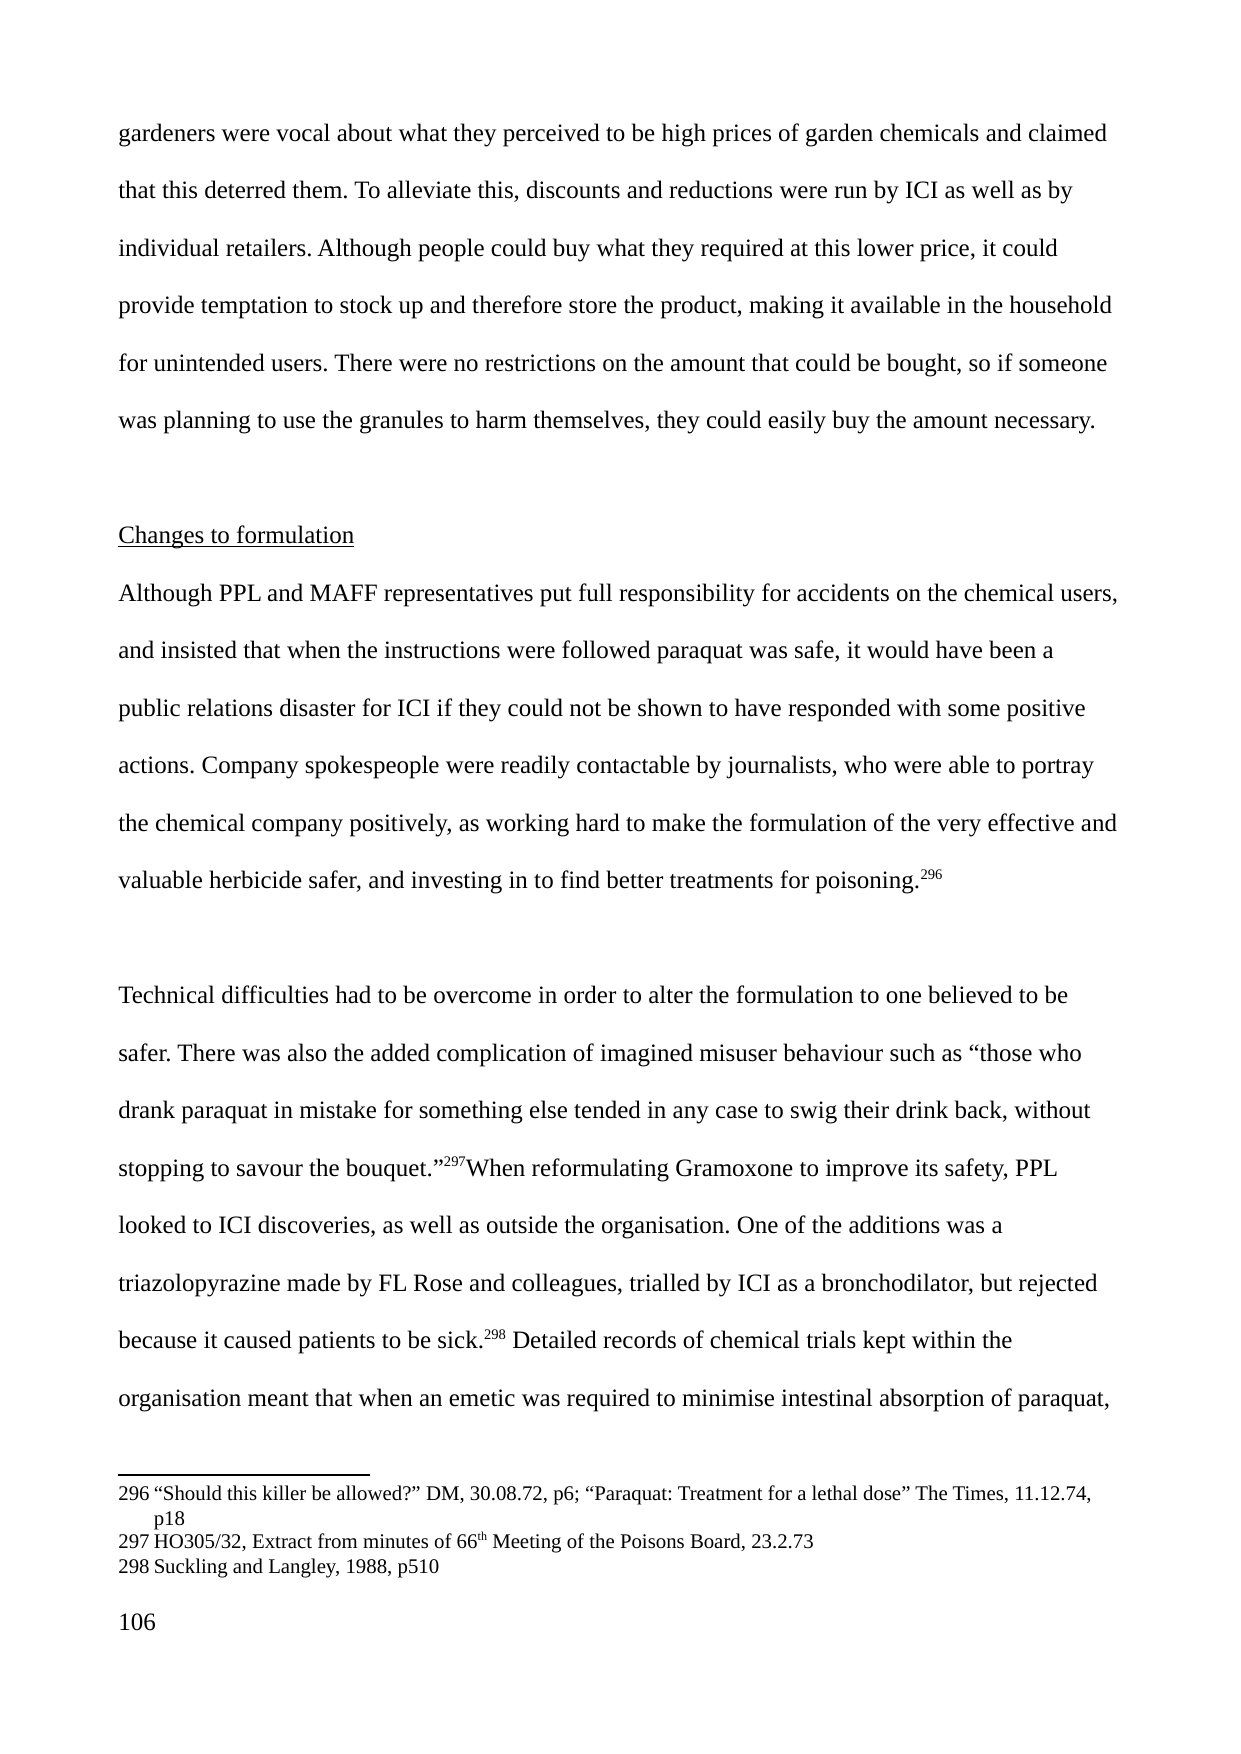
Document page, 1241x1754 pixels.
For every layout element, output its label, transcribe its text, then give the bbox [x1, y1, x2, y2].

text “Should this killer be allowed?” DM, 30.08.72, p6; “Paraquat: Treatment for a lethal dose” The Times, 11.12.74, p18 [118, 1481, 1122, 1529]
text Although PPL and MAFF representatives put full responsibility for accidents on the chemical users, and insisted that when the instructions were followed paraquat was safe, it would have been a public relations disaster for ICI if they could not be shown to have responded with some positive actions. Company spokespeople were readily contactable by journalists, who were able to portray the chemical company positively, as working hard to make the formulation of the very effective and valuable herbicide safer, and investing in to find better treatments for poisoning. [118, 578, 1122, 894]
text Changes to formulation [118, 521, 1122, 549]
text HO305/32, Extract from minutes of 66th Meeting of the Poisons Board, 23.2.73 [118, 1529, 1122, 1553]
text Technical difficulties had to be overcome in order to alter the formulation to one believed to be safer. There was also the added complication of imagined misuser behaviour such as “those who drank paraquat in mistake for something else tended in any case to swig their drink back, without stopping to savour the bouquet.”When reformulating Gramoxone to improve its safety, PPL looked to ICI discoveries, as well as outside the organisation. One of the additions was a triazolopyrazine made by FL Rose and colleagues, trialled by ICI as a bronchodilator, but rejected because it caused patients to be sick. Detailed records of chemical trials kept within the organisation meant that when an emetic was required to minimise intestinal absorption of paraquat, [118, 981, 1122, 1412]
text Suckling and Langley, 1988, p510 [118, 1553, 1122, 1578]
text gardeners were vocal about what they perceived to be high prices of garden chemicals and claimed that this deterred them. To alleviate this, discounts and reductions were run by ICI as well as by individual retailers. Although people could buy what they required at this lower price, it could provide temptation to stock up and therefore store the product, making it available in the household for unintended users. There were no restrictions on the amount that could be bought, so if someone was planning to use the granules to harm themselves, they could easily buy the amount necessary. [118, 118, 1122, 434]
